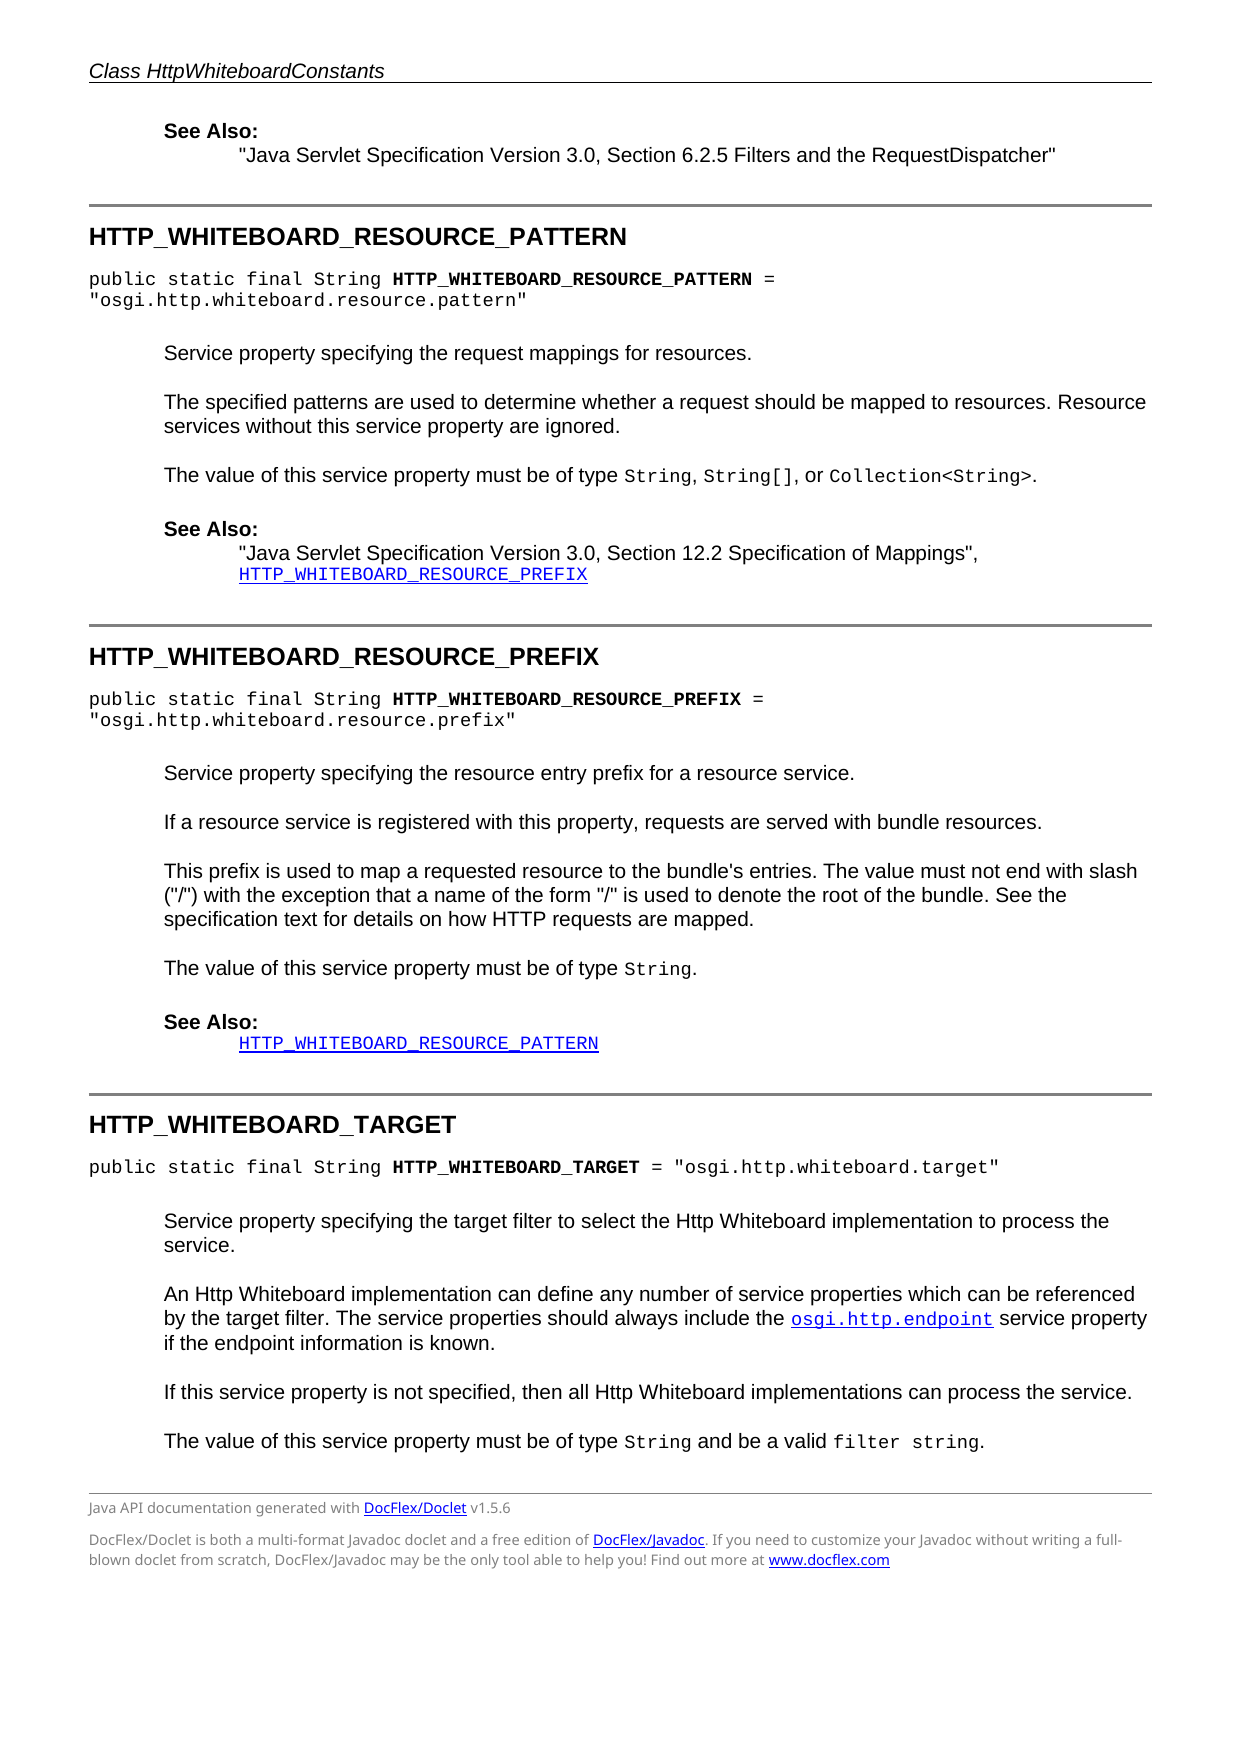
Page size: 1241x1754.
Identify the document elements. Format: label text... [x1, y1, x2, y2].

text See Also: [163, 118, 1152, 142]
text public static final String HTTP_WHITEBOARD_RESOURCE_PREFIX = "osgi.http.whiteboard.resource.prefix" [88, 689, 1152, 732]
text The value of this service property must be of type String and be a valid filter string. [163, 1429, 1152, 1454]
text Java API documentation generated with DocFlex/Doclet v1.5.6 [88, 1494, 1152, 1517]
text "Java Servlet Specification Version 3.0, Section 12.2 Specification of Mappings", HTTP_WHITEBOARD_RESOURCE_PREFIX [238, 541, 1152, 586]
text If this service property is not specified, then all Http Whiteboard implementations can process the service. [163, 1380, 1152, 1404]
text The specified patterns are used to determine whether a request should be mapped to resources. Resource services without this service property are ignored. [163, 390, 1152, 438]
text Service property specifying the target filter to select the Http Whiteboard implementation to process the service. [163, 1209, 1152, 1257]
text public static final String HTTP_WHITEBOARD_TARGET = "osgi.http.whiteboard.target" [88, 1158, 1152, 1179]
text See Also: [163, 517, 1152, 541]
text "Java Servlet Specification Version 3.0, Section 6.2.5 Filters and the RequestDispatcher" [238, 142, 1152, 166]
text The value of this service property must be of type String. [163, 956, 1152, 981]
text Service property specifying the request mappings for resources. [163, 341, 1152, 365]
text public static final String HTTP_WHITEBOARD_RESOURCE_PATTERN = "osgi.http.whiteboard.resource.pattern" [88, 269, 1152, 312]
text The value of this service property must be of type String, String[], or Collection<String>. [163, 463, 1152, 488]
text See Also: [163, 1010, 1152, 1034]
text HTTP_WHITEBOARD_RESOURCE_PATTERN [238, 1034, 1152, 1055]
text This prefix is used to map a requested resource to the bundle's entries. The value must not end with slash ("/") with the exception that a name of the form "/" is used to denote the root of the bundle. See the specification text for details on how HTTP requests are mapped. [163, 859, 1152, 931]
text DocFlex/Doclet is both a multi-format Javadoc doclet and a free edition of DocFlex/Javadoc. If you need to customize your Javadoc without writing a full-blown doclet from scratch, DocFlex/Javadoc may be the only tool able to help you! Find out more at www.docflex.com [88, 1530, 1152, 1570]
text Service property specifying the resource entry prefix for a resource service. [163, 761, 1152, 785]
text An Http Whiteboard implementation can define any number of service properties which can be referenced by the target filter. The service properties should always include the osgi.http.endpoint service property if the endpoint information is known. [163, 1282, 1152, 1355]
text If a resource service is registered with this property, requests are served with bundle resources. [163, 810, 1152, 834]
